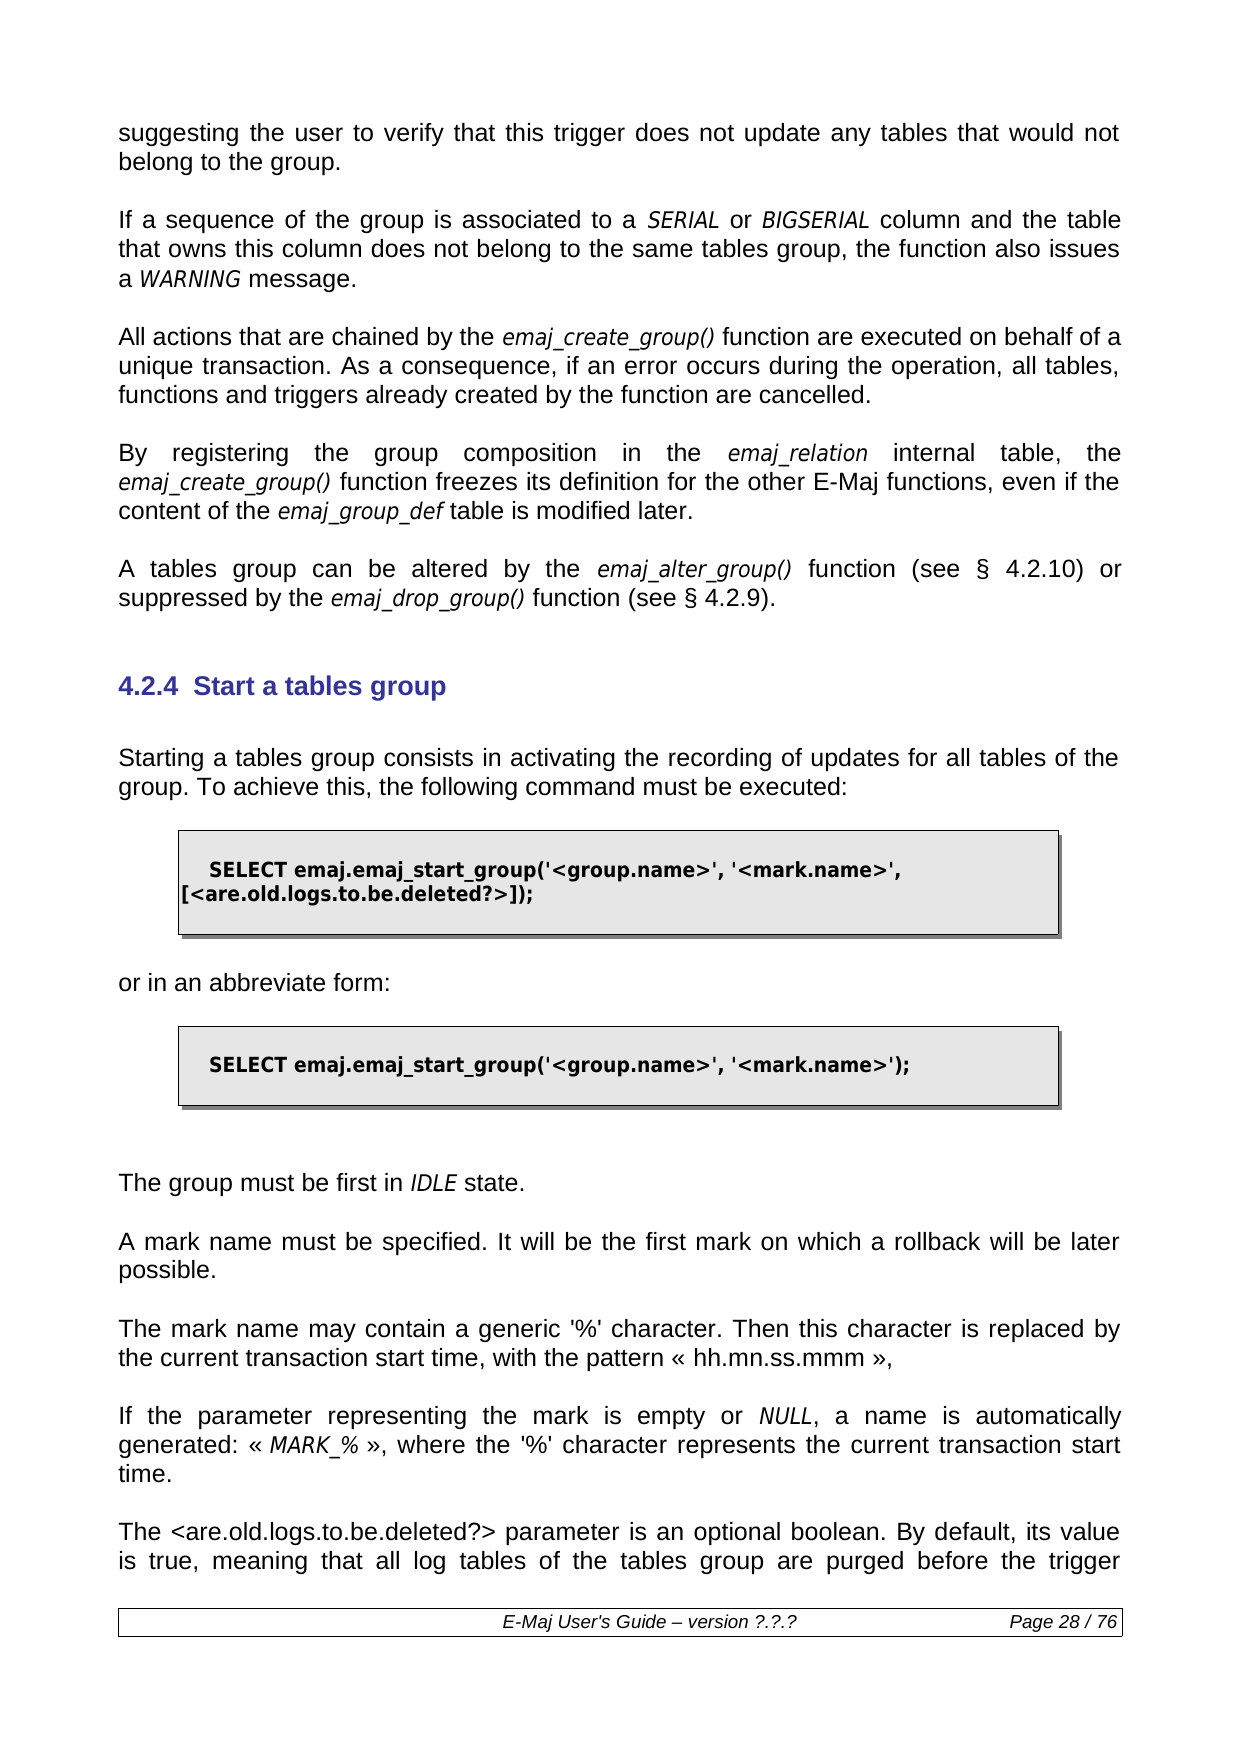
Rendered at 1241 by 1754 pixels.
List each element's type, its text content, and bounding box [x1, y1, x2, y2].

text suggesting the user to verify that this trigger does not update any tables that would not belong to the group. [118, 118, 1122, 176]
text The <are.old.logs.to.be.deleted?> parameter is an optional boolean. By default, its value is true, meaning that all log tables of the tables group are purged before the trigger [118, 1517, 1122, 1575]
text If the parameter representing the mark is empty or NULL, a name is automatically generated: « MARK_% », where the '%' character represents the current transaction start time. [118, 1401, 1122, 1488]
text If a sequence of the group is associated to a SERIAL or BIGSERIAL column and the table that owns this column does not belong to the same tables group, the function also issues a WARNING message. [118, 205, 1122, 292]
text SELECT emaj.emaj_start_group('<group.name>', '<mark.name>',[<are.old.logs.to.be.deleted?>]); [179, 854, 1058, 903]
text Starting a tables group consists in activating the recording of updates for all tables of the group. To achieve this, the following command must be executed: [118, 743, 1122, 801]
text A mark name must be specified. It will be the first mark on which a rollback will be later possible. [118, 1226, 1122, 1284]
text SELECT emaj.emaj_start_group('<group.name>', '<mark.name>'); [179, 1050, 1058, 1075]
text By registering the group composition in the emaj_relation internal table, the emaj_create_group() function freezes its definition for the other E-Maj functions, even if the content of the emaj_group_def table is modified later. [118, 438, 1122, 525]
text A tables group can be altered by the emaj_alter_group() function (see § 4.2.10) or suppressed by the emaj_drop_group() function (see § 4.2.9). [118, 554, 1122, 612]
text The mark name may contain a generic '%' character. Then this character is replaced by the current transaction start time, with the pattern « hh.mn.ss.mmm », [118, 1313, 1122, 1372]
text or in an abbreviate form: [118, 968, 1122, 997]
text All actions that are chained by the emaj_create_group() function are executed on behalf of a unique transaction. As a consequence, if an error occurs during the operation, all tables, functions and triggers already created by the function are cancelled. [118, 322, 1122, 409]
text The group must be first in IDLE state. [118, 1168, 1122, 1197]
subtitle Start a tables group [118, 670, 1122, 701]
